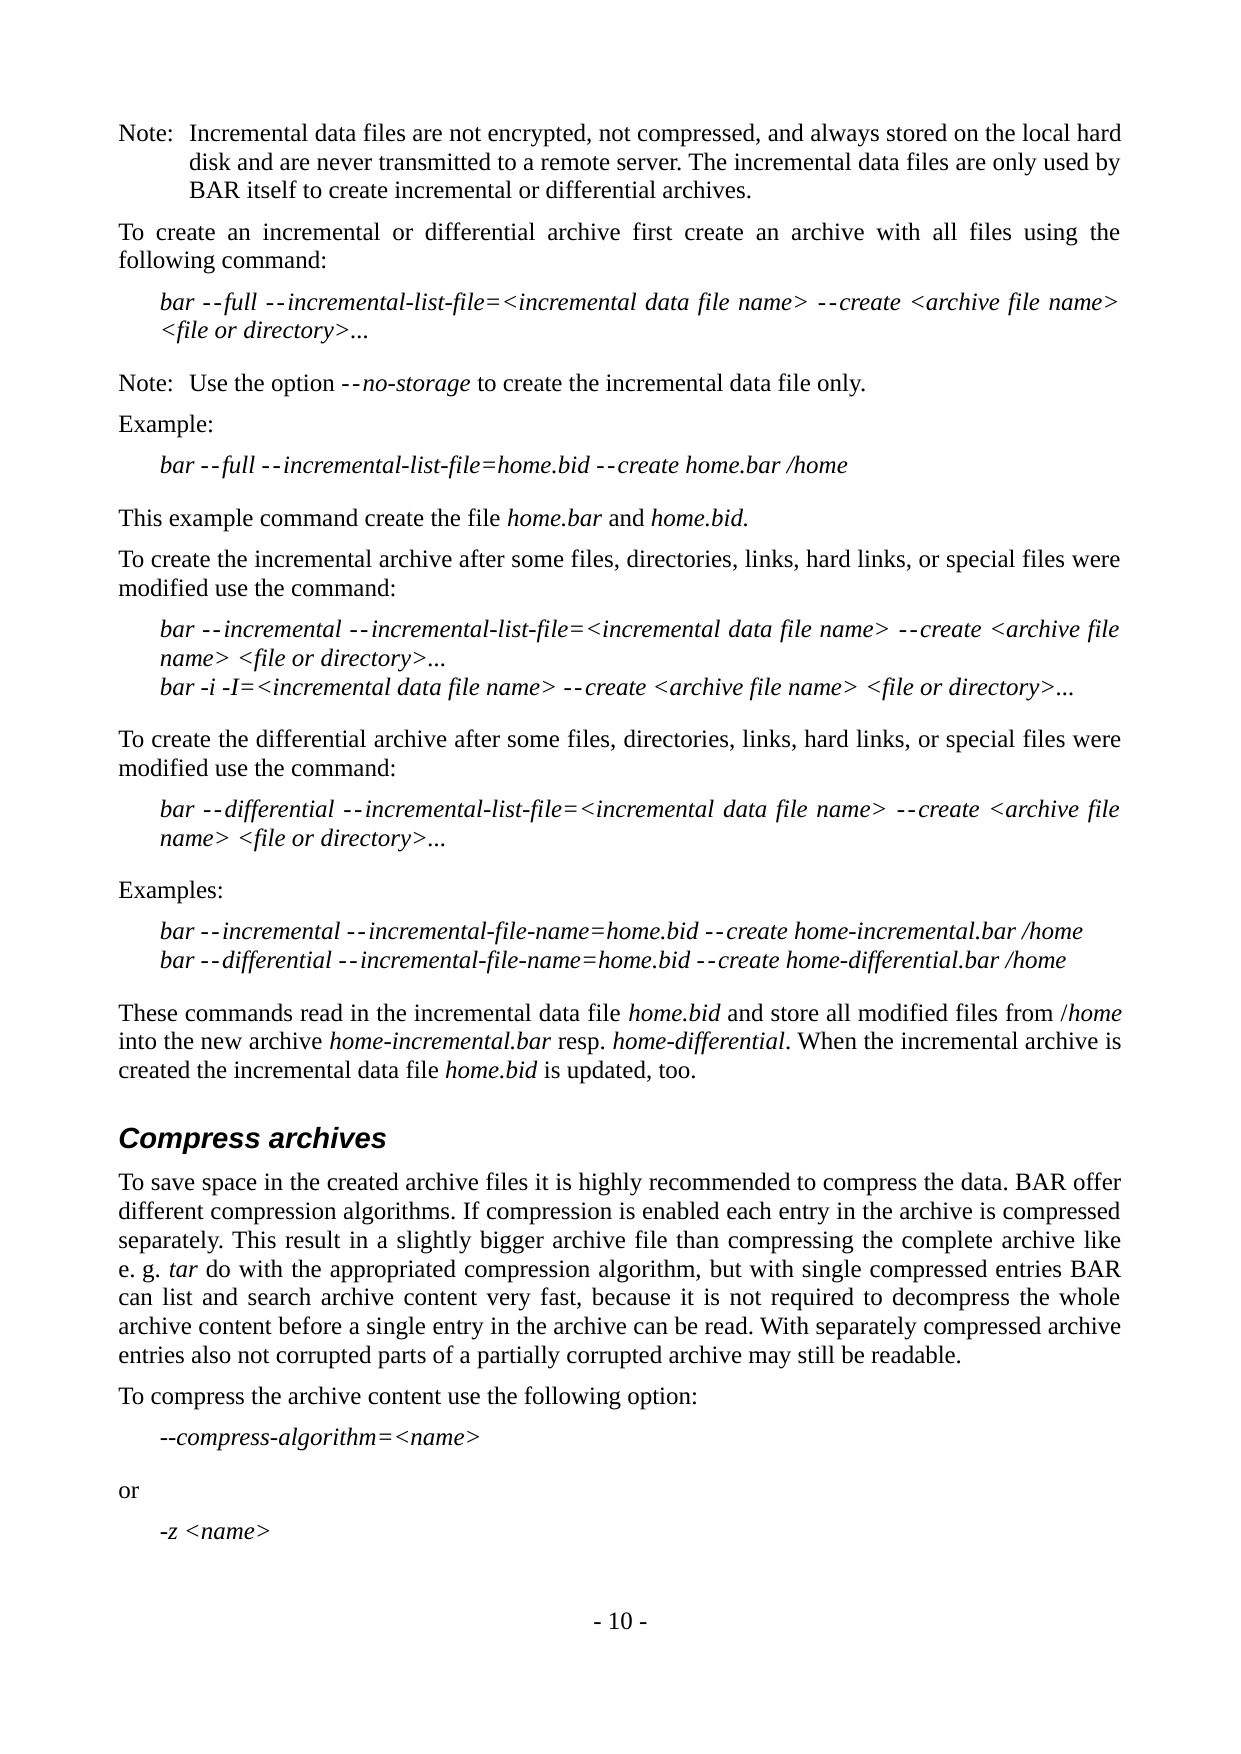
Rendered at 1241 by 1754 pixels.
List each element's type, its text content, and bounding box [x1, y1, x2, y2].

text bar ‑‑full ‑‑incremental-list-file=home.bid ‑‑create home.bar /home [159, 451, 1122, 479]
text -z <name> [159, 1516, 1122, 1545]
text bar ‑‑incremental ‑‑incremental-file-name=home.bid ‑‑create home-incremental.bar /home [159, 916, 1122, 945]
text Example: [118, 409, 1122, 438]
text or [118, 1475, 1122, 1503]
text To create an incremental or differential archive first create an archive with all files using the following command: [118, 217, 1122, 274]
text bar ‑‑incremental ‑‑incremental-list-file=<incremental data file name> ‑‑create <archive file name> <file or directory>... [159, 614, 1122, 672]
text To save space in the created archive files it is highly recommended to compress the data. BAR offer different compression algorithms. If compression is enabled each entry in the archive is compressed separately. This result in a slightly bigger archive file than compressing the complete archive like e. g. tar do with the appropriated compression algorithm, but with single compressed entries BAR can list and search archive content very fast, because it is not required to decompress the whole archive content before a single entry in the archive can be read. With separately compressed archive entries also not corrupted parts of a partially corrupted archive may still be readable. [118, 1167, 1122, 1369]
text This example command create the file home.bar and home.bid. [118, 503, 1122, 532]
text bar ‑‑differential ‑‑incremental-file-name=home.bid ‑‑create home-differential.bar /home [159, 945, 1122, 974]
text bar ‑‑full ‑‑incremental-list-file=<incremental data file name> ‑‑create <archive file name> <file or directory>... [159, 287, 1122, 344]
subtitle Compress archives [118, 1121, 1122, 1155]
text To compress the archive content use the following option: [118, 1381, 1122, 1410]
text --compress-algorithm=<name> [159, 1422, 1122, 1451]
text Note: Incremental data files are not encrypted, not compressed, and always stored on the local hard disk and are never transmitted to a remote server. The incremental data files are only used by BAR itself to create incremental or differential archives. [118, 118, 1122, 204]
text These commands read in the incremental data file home.bid and store all modified files from /home into the new archive home-incremental.bar resp. home-differential. When the incremental archive is created the incremental data file home.bid is updated, too. [118, 998, 1122, 1084]
text bar -i -I=<incremental data file name> ‑‑create <archive file name> <file or directory>... [159, 672, 1122, 700]
text To create the incremental archive after some files, directories, links, hard links, or special files were modified use the command: [118, 544, 1122, 602]
text Note: Use the option ‑‑no-storage to create the incremental data file only. [118, 368, 1122, 397]
text To create the differential archive after some files, directories, links, hard links, or special files were modified use the command: [118, 724, 1122, 782]
text Examples: [118, 875, 1122, 904]
text bar ‑‑differential ‑‑incremental-list-file=<incremental data file name> ‑‑create <archive file name> <file or directory>... [159, 794, 1122, 852]
